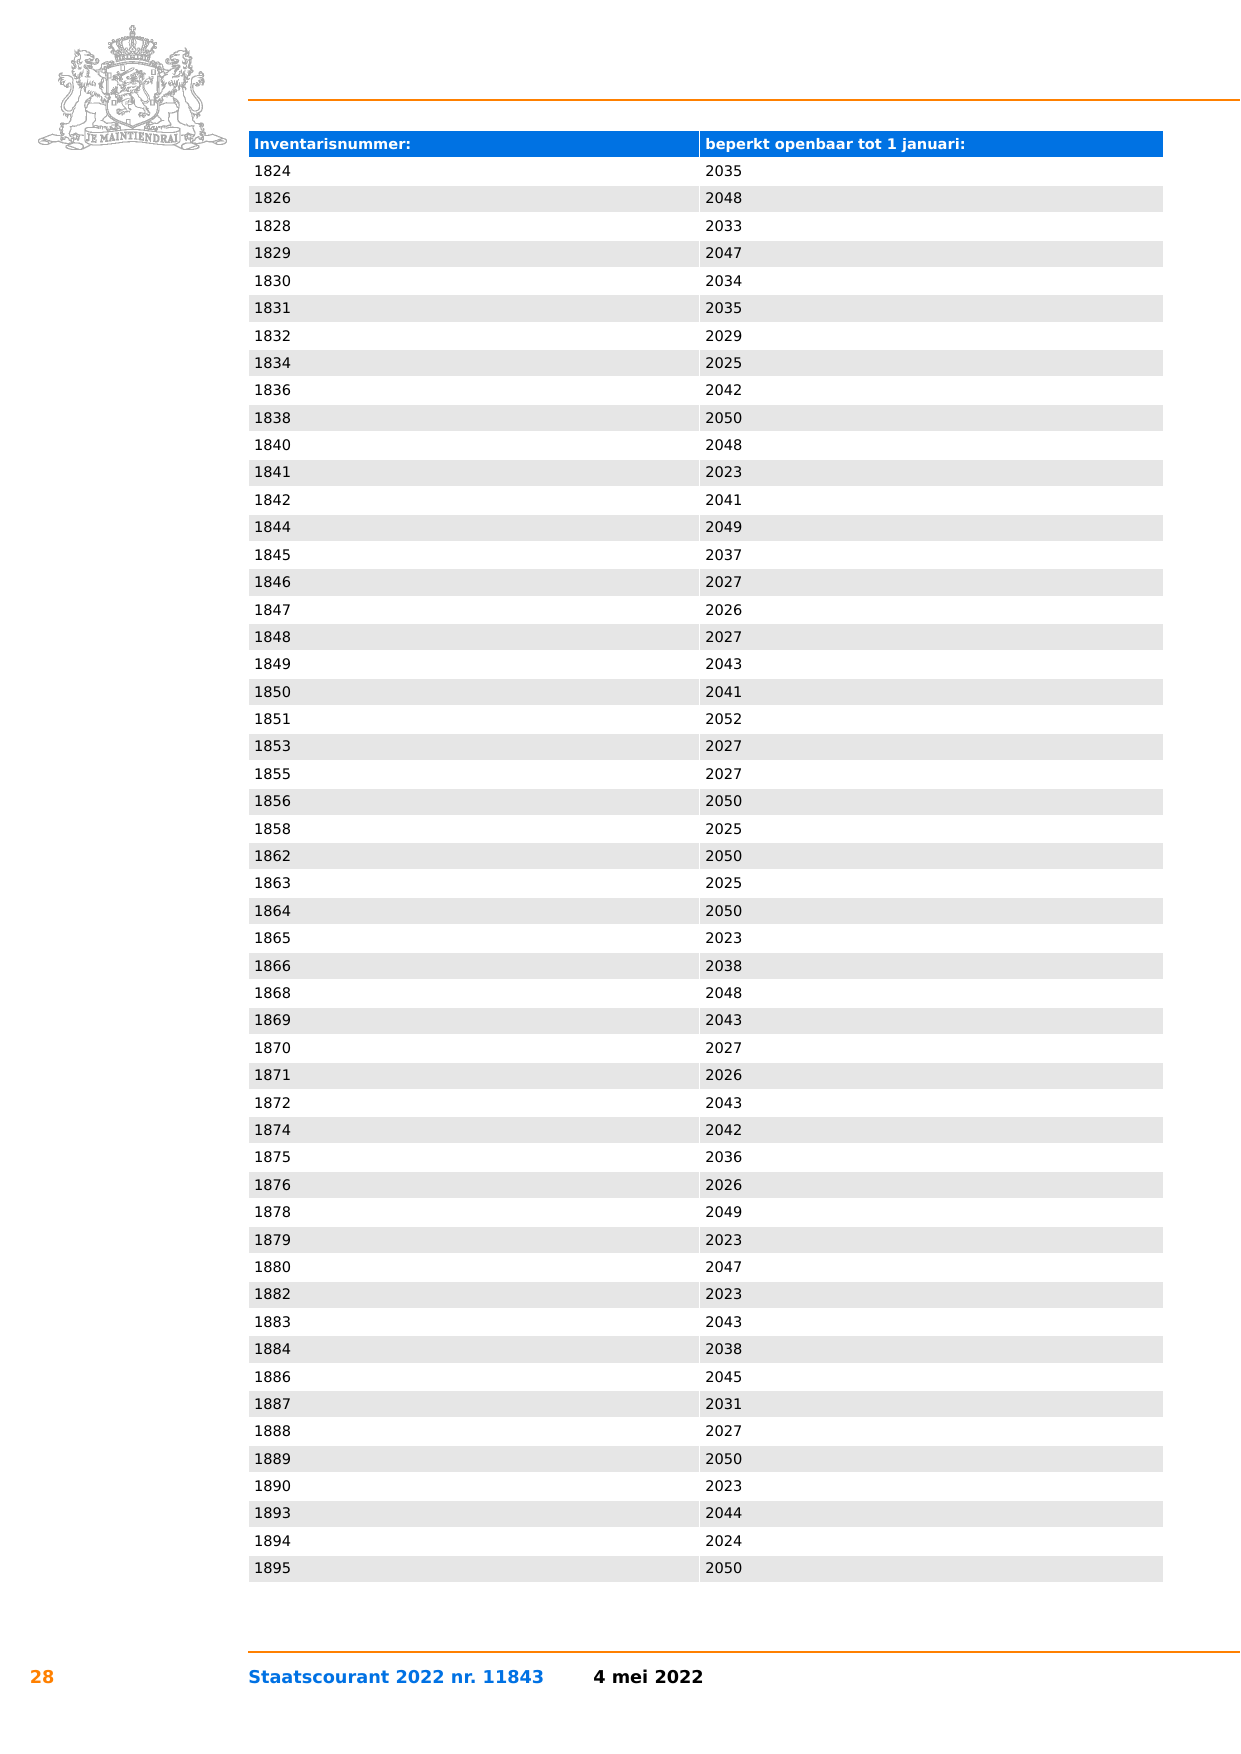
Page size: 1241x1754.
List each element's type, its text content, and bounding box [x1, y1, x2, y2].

table_cell 1882 [249, 1282, 699, 1308]
table_cell 1866 [249, 953, 699, 979]
table_cell 2050 [700, 405, 1163, 431]
table_cell 2045 [700, 1364, 1163, 1390]
table_cell 2033 [700, 213, 1163, 239]
table_cell 1871 [249, 1063, 699, 1089]
table_cell 2043 [700, 1309, 1163, 1335]
table_cell 2023 [700, 460, 1163, 486]
table_cell 2027 [700, 734, 1163, 760]
table_cell 1850 [249, 679, 699, 705]
table_cell 2035 [700, 295, 1163, 322]
table_cell 2047 [700, 1254, 1163, 1281]
table_cell 1840 [249, 432, 699, 459]
table_cell 2048 [700, 186, 1163, 212]
table_cell 2038 [700, 953, 1163, 979]
table_cell 1855 [249, 761, 699, 787]
table_cell 1863 [249, 871, 699, 897]
table_cell 1886 [249, 1364, 699, 1390]
table_cell 1895 [249, 1556, 699, 1582]
table_cell 2023 [700, 1227, 1163, 1253]
table_cell 1865 [249, 925, 699, 952]
table_cell 2050 [700, 843, 1163, 869]
table_cell 2029 [700, 323, 1163, 349]
table_cell 1851 [249, 706, 699, 733]
table_cell 2052 [700, 706, 1163, 733]
table_cell 2023 [700, 925, 1163, 952]
table_cell 1889 [249, 1446, 699, 1472]
table_cell 1824 [249, 158, 699, 185]
table_cell 2037 [700, 542, 1163, 568]
table_cell 1836 [249, 378, 699, 404]
table_cell 1826 [249, 186, 699, 212]
table_cell 1829 [249, 241, 699, 267]
table_cell 1862 [249, 843, 699, 869]
table_cell 1848 [249, 624, 699, 650]
table_cell 1853 [249, 734, 699, 760]
table_cell 1869 [249, 1008, 699, 1034]
table_cell 2050 [700, 789, 1163, 815]
table_cell 2049 [700, 515, 1163, 541]
table_cell 1884 [249, 1336, 699, 1363]
table_cell 2025 [700, 816, 1163, 842]
table_cell 2027 [700, 1035, 1163, 1061]
table_cell 2048 [700, 980, 1163, 1007]
table_cell 2049 [700, 1199, 1163, 1226]
table_cell 2038 [700, 1336, 1163, 1363]
table_cell 1856 [249, 789, 699, 815]
table_cell 2024 [700, 1528, 1163, 1554]
table_cell 2026 [700, 597, 1163, 623]
table_cell 2050 [700, 898, 1163, 924]
table_cell 2036 [700, 1145, 1163, 1171]
table_cell 1834 [249, 350, 699, 376]
table_header Inventarisnummer: [249, 131, 699, 157]
table_cell 2027 [700, 1419, 1163, 1445]
table_cell 2048 [700, 432, 1163, 459]
table_cell 2043 [700, 651, 1163, 678]
table_cell 2050 [700, 1446, 1163, 1472]
table_cell 2041 [700, 487, 1163, 513]
table_cell 1894 [249, 1528, 699, 1554]
table_cell 1893 [249, 1501, 699, 1527]
table_cell 2031 [700, 1391, 1163, 1417]
table_cell 2042 [700, 1117, 1163, 1143]
table_header beperkt openbaar tot 1 januari: [700, 131, 1163, 157]
table_cell 1828 [249, 213, 699, 239]
table_cell 2034 [700, 268, 1163, 294]
table_cell 1846 [249, 569, 699, 596]
table_cell 1875 [249, 1145, 699, 1171]
table_cell 2025 [700, 871, 1163, 897]
table_cell 1844 [249, 515, 699, 541]
table_cell 1876 [249, 1172, 699, 1198]
table_cell 1872 [249, 1090, 699, 1116]
table_cell 2025 [700, 350, 1163, 376]
table_cell 2035 [700, 158, 1163, 185]
table_cell 2042 [700, 378, 1163, 404]
table_cell 2027 [700, 624, 1163, 650]
table_cell 2023 [700, 1473, 1163, 1500]
table_cell 1847 [249, 597, 699, 623]
table_cell 2050 [700, 1556, 1163, 1582]
table_cell 1874 [249, 1117, 699, 1143]
table_cell 1878 [249, 1199, 699, 1226]
table_cell 1830 [249, 268, 699, 294]
table_cell 1888 [249, 1419, 699, 1445]
table_cell 1858 [249, 816, 699, 842]
table_cell 1845 [249, 542, 699, 568]
table_cell 2041 [700, 679, 1163, 705]
table_cell 1883 [249, 1309, 699, 1335]
table_cell 2027 [700, 569, 1163, 596]
table_cell 2043 [700, 1008, 1163, 1034]
table_cell 1890 [249, 1473, 699, 1500]
table_cell 1838 [249, 405, 699, 431]
table_cell 2044 [700, 1501, 1163, 1527]
table_cell 2027 [700, 761, 1163, 787]
table_cell 2043 [700, 1090, 1163, 1116]
table_cell 2026 [700, 1063, 1163, 1089]
table_cell 2023 [700, 1282, 1163, 1308]
table_cell 1870 [249, 1035, 699, 1061]
table_cell 1887 [249, 1391, 699, 1417]
table_cell 1831 [249, 295, 699, 322]
table_cell 1842 [249, 487, 699, 513]
table_cell 2047 [700, 241, 1163, 267]
table_cell 1849 [249, 651, 699, 678]
table_cell 1879 [249, 1227, 699, 1253]
table_cell 1841 [249, 460, 699, 486]
table_cell 2026 [700, 1172, 1163, 1198]
table_cell 1832 [249, 323, 699, 349]
picture [38, 25, 227, 150]
table_cell 1868 [249, 980, 699, 1007]
table_cell 1880 [249, 1254, 699, 1281]
table_cell 1864 [249, 898, 699, 924]
